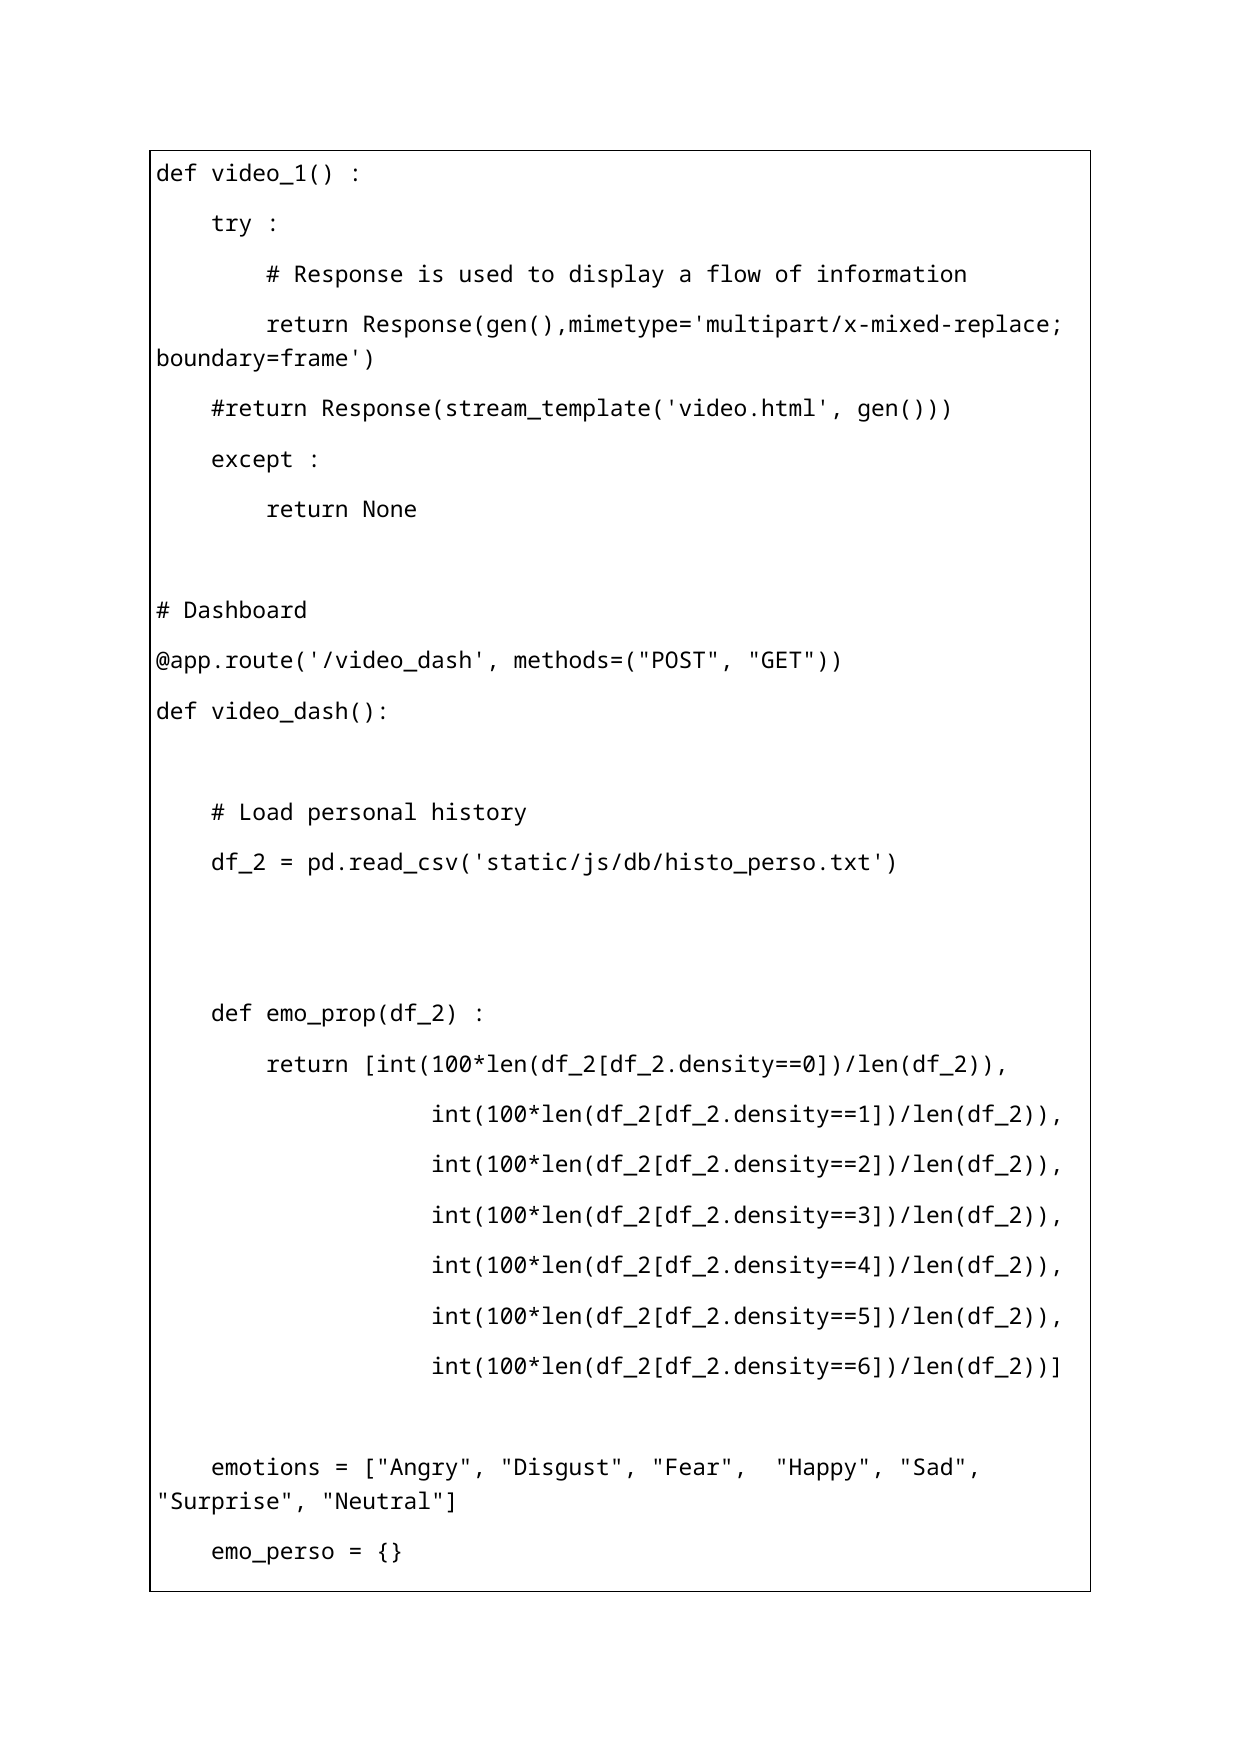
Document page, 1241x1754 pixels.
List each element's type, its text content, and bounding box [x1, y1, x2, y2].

table_header def video_1() : try : # Response is used to display a flow of information return Response(gen(),mimetype='multipart/x-mixed-replace; boundary=frame') #return Response(stream_template('video.html', gen())) except : return None # Dashboard @app.route('/video_dash', methods=("POST", "GET")) def video_dash(): # Load personal history df_2 = pd.read_csv('static/js/db/histo_perso.txt') def emo_prop(df_2) : return [int(100*len(df_2[df_2.density==0])/len(df_2)), int(100*len(df_2[df_2.density==1])/len(df_2)), int(100*len(df_2[df_2.density==2])/len(df_2)), int(100*len(df_2[df_2.density==3])/len(df_2)), int(100*len(df_2[df_2.density==4])/len(df_2)), int(100*len(df_2[df_2.density==5])/len(df_2)), int(100*len(df_2[df_2.density==6])/len(df_2))] emotions = ["Angry", "Disgust", "Fear", "Happy", "Sad", "Surprise", "Neutral"] emo_perso = {} [151, 151, 1090, 1591]
